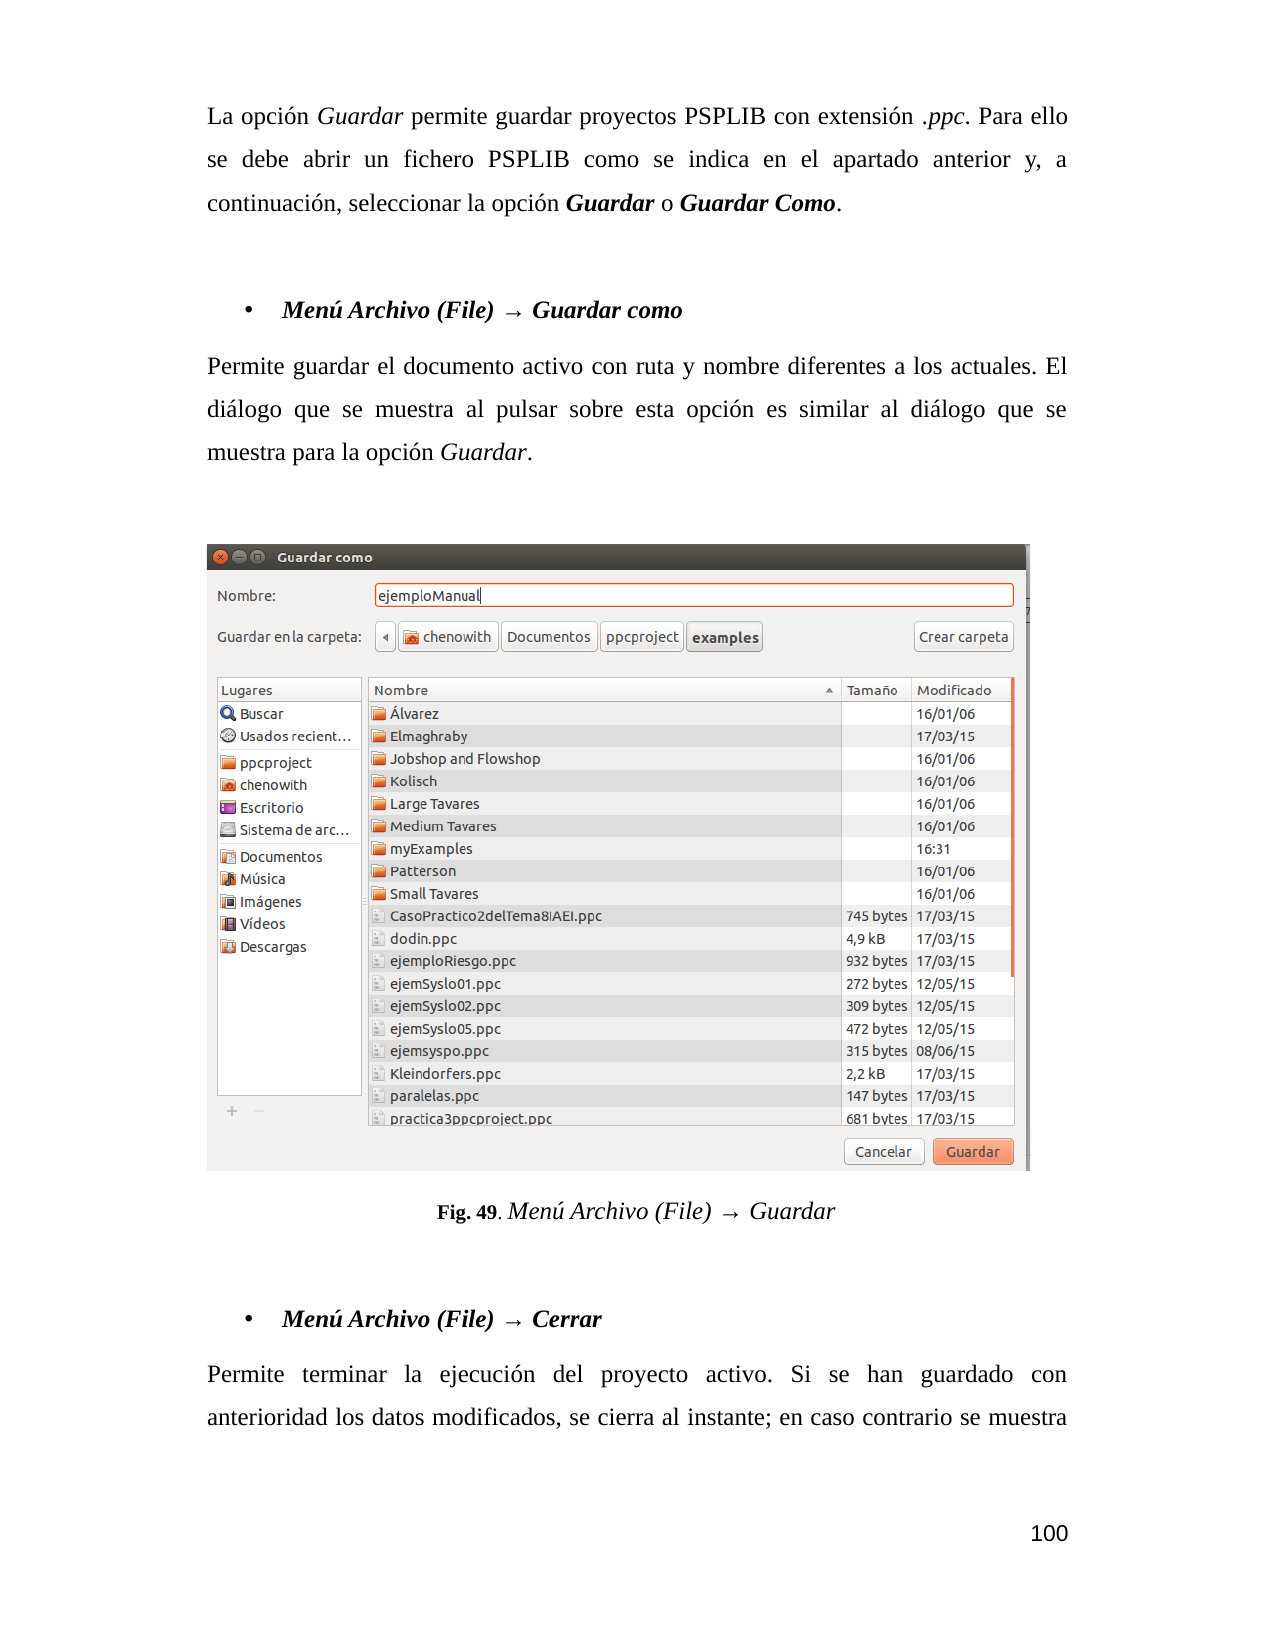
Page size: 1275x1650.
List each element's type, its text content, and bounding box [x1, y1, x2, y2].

list Menú Archivo (File) → Guardar como [244, 295, 1068, 324]
text Permite terminar la ejecución del proyecto activo. Si se han guardado con anterioridad los datos modificados, se cierra al instante; en caso contrario se muestra [207, 1359, 1068, 1431]
text Permite guardar el documento activo con ruta y nombre diferentes a los actuales. El diálogo que se muestra al pulsar sobre esta opción es similar al diálogo que se muestra para la opción Guardar. [207, 351, 1068, 466]
text La opción Guardar permite guardar proyectos PSPLIB con extensión .ppc. Para ello se debe abrir un fichero PSPLIB como se indica en el apartado anterior y, a continuación, seleccionar la opción Guardar o Guardar Como. [207, 101, 1068, 216]
text Fig. 49. Menú Archivo (File) → Guardar [207, 1196, 1068, 1225]
list Menú Archivo (File) → Cerrar [244, 1304, 1068, 1332]
